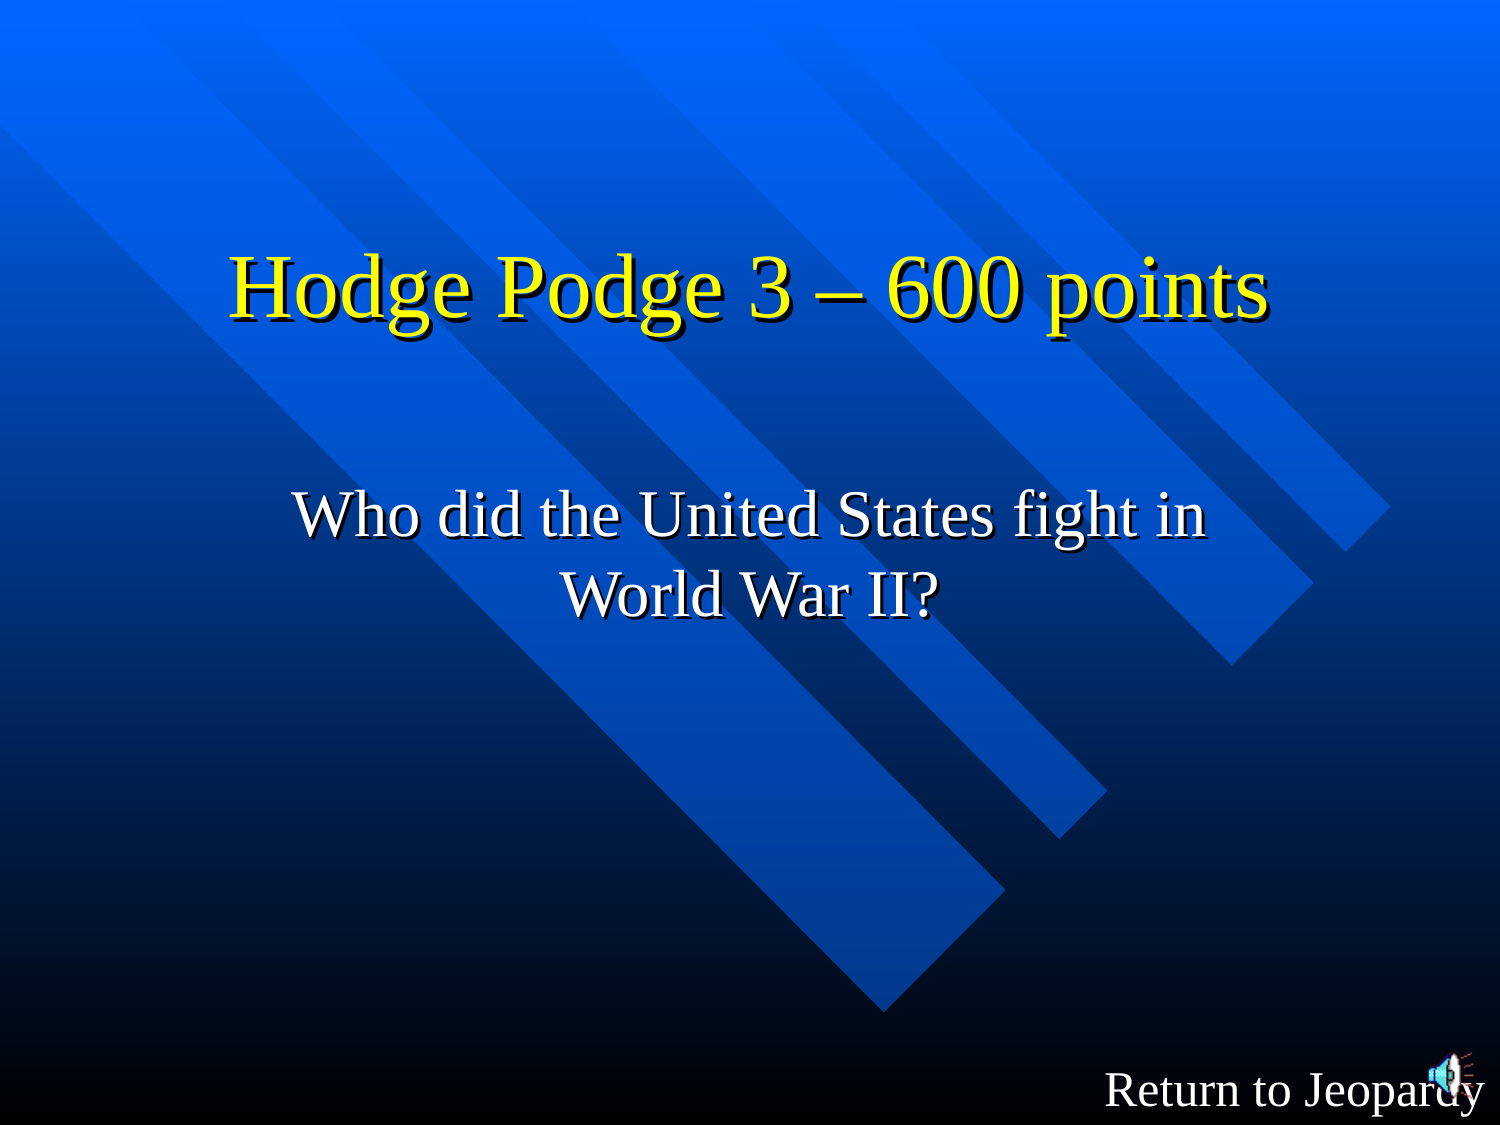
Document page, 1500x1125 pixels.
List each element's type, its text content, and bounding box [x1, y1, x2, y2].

text_box Return to Jeopardy [1089, 1048, 1500, 1125]
picture [1426, 1051, 1477, 1102]
subtitle Who did the United States fight in World War II? [225, 462, 1276, 751]
title Hodge Podge 3 – 600 points [112, 187, 1388, 375]
